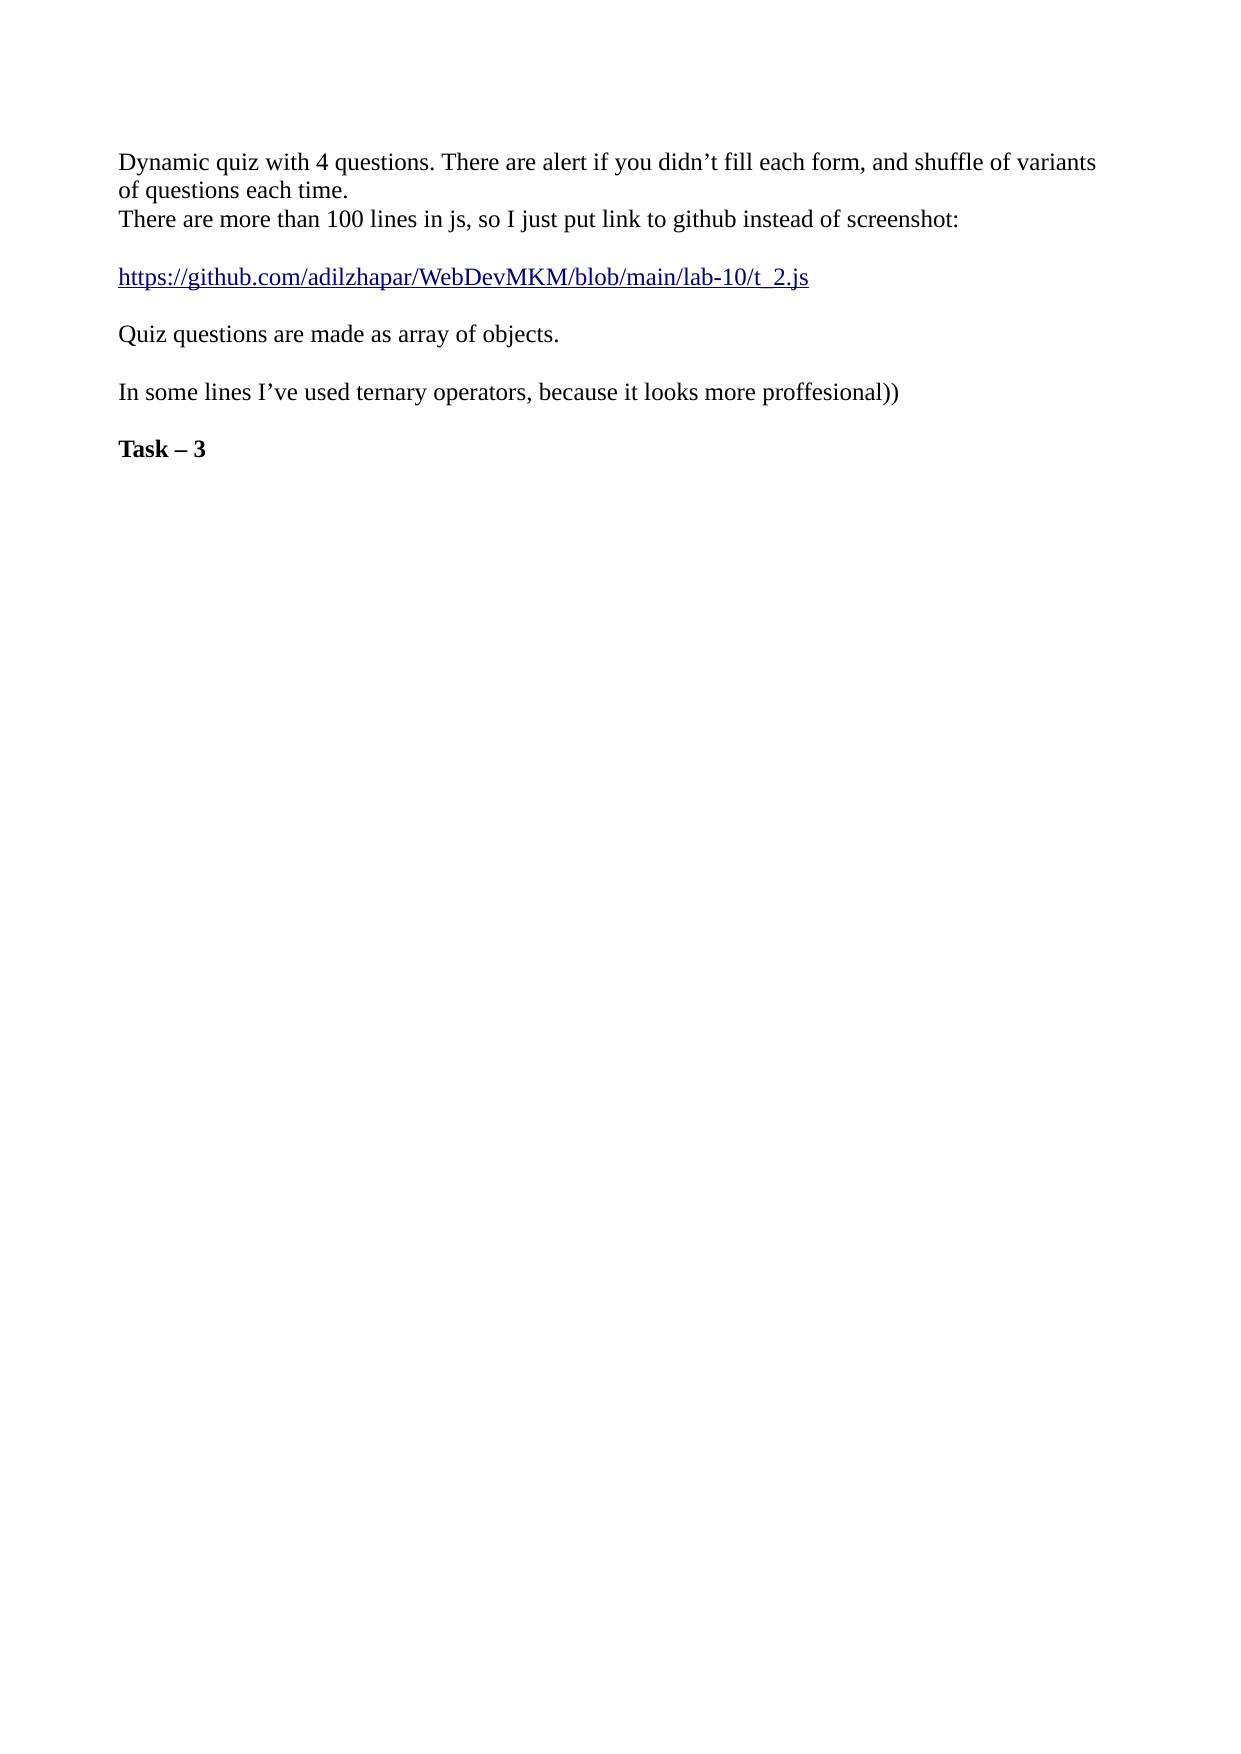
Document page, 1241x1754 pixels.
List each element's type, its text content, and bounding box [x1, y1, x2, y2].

text Task – 3 [118, 434, 1122, 463]
text Quiz questions are made as array of objects. [118, 319, 1122, 348]
text In some lines I’ve used ternary operators, because it looks more proffesional)) [118, 377, 1122, 406]
text There are more than 100 lines in js, so I just put link to github instead of screenshot: [118, 204, 1122, 233]
text Dynamic quiz with 4 questions. There are alert if you didn’t fill each form, and shuffle of variants of questions each time. [118, 118, 1122, 204]
text https://github.com/adilzhapar/WebDevMKM/blob/main/lab-10/t_2.js [118, 262, 1122, 291]
